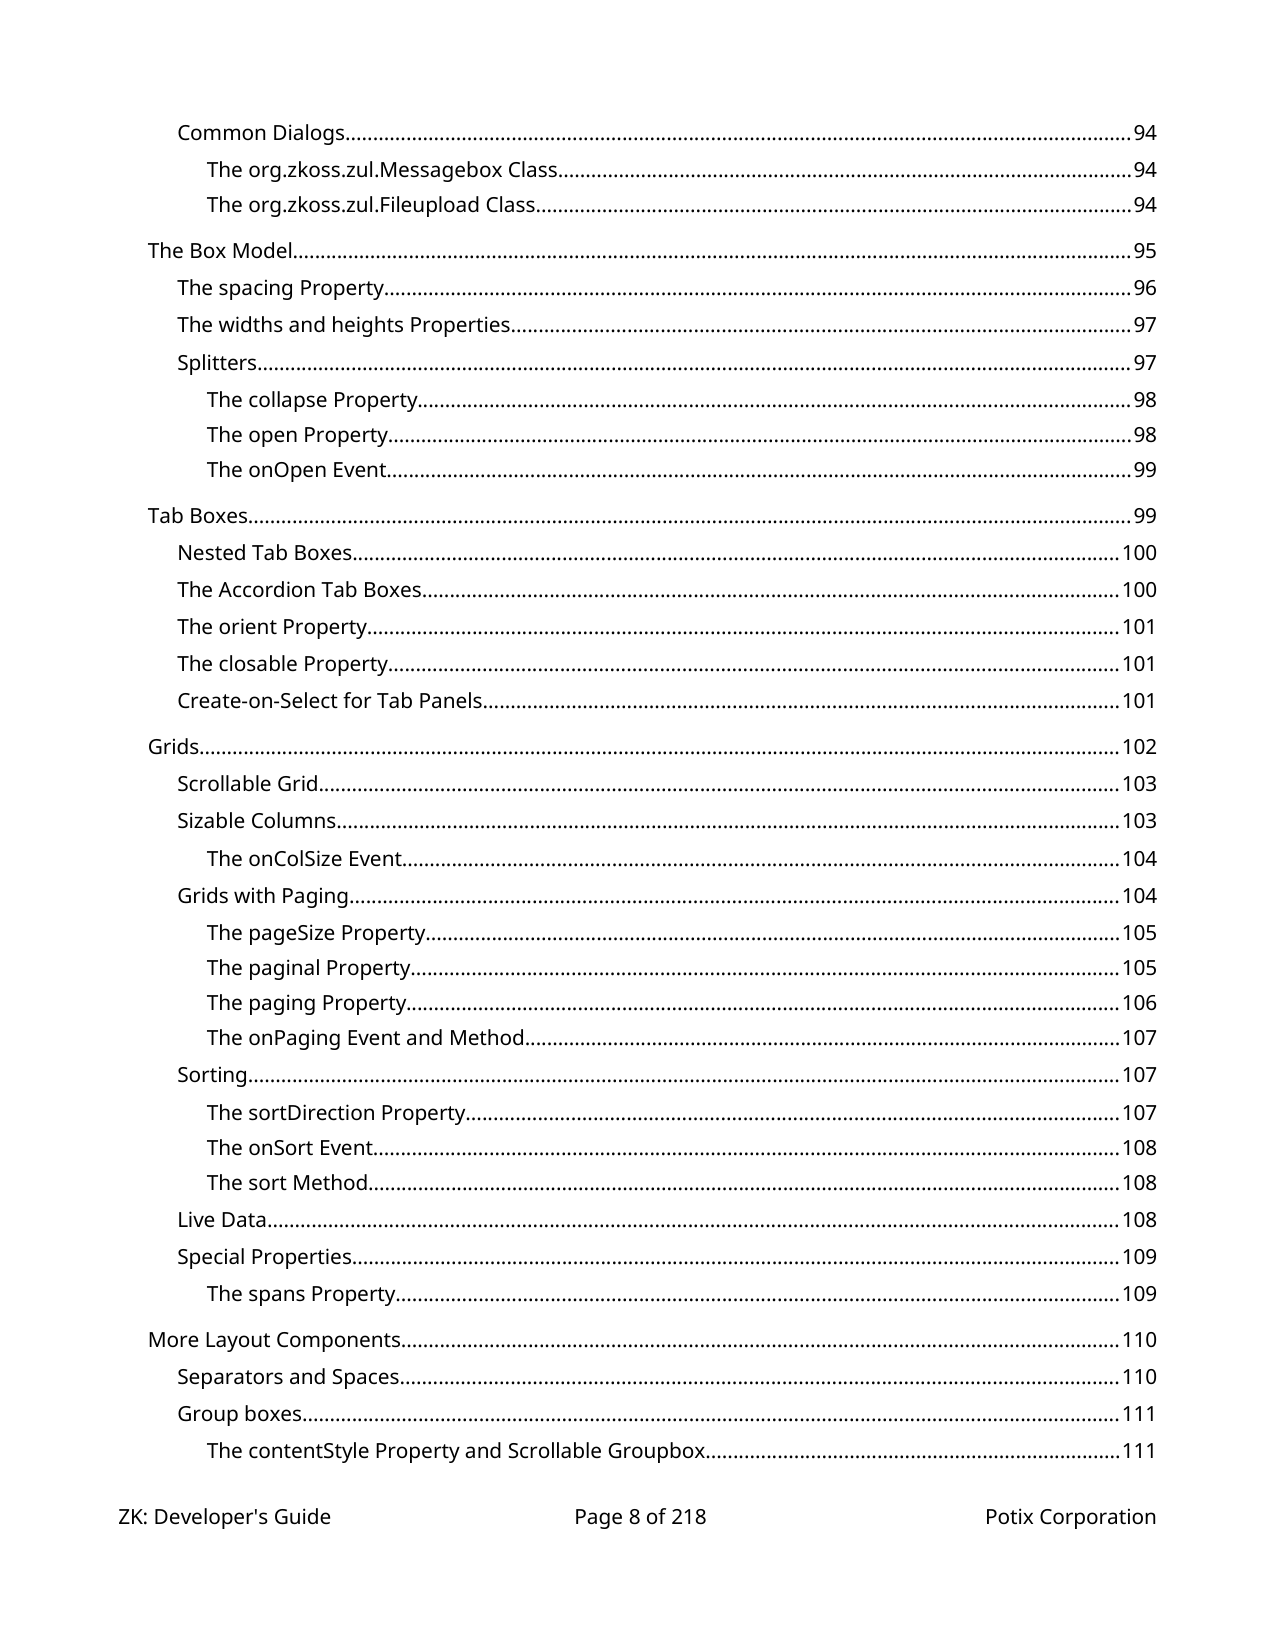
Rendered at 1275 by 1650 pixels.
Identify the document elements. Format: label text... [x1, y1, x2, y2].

text The onSort Event 108 [207, 1133, 1157, 1161]
text Sorting 107 [177, 1061, 1157, 1089]
text More Layout Components 110 [148, 1325, 1157, 1353]
text The pageSize Property 105 [207, 918, 1157, 946]
text The org.zkoss.zul.Messagebox Class 94 [207, 155, 1157, 183]
text The onOpen Event 99 [207, 455, 1157, 483]
text Create-on-Select for Tab Panels 101 [177, 686, 1157, 715]
text Nested Tab Boxes 100 [177, 538, 1157, 566]
text The sortDirection Property 107 [207, 1098, 1157, 1126]
text The contentStyle Property and Scrollable Groupbox 111 [207, 1436, 1157, 1465]
text Special Properties 109 [177, 1242, 1157, 1270]
text The Box Model 95 [148, 236, 1157, 264]
text The onPaging Event and Method 107 [207, 1023, 1157, 1052]
text Scrollable Grid 103 [177, 769, 1157, 798]
text Grids with Paging 104 [177, 881, 1157, 909]
text The sort Method 108 [207, 1168, 1157, 1196]
text The spacing Property 96 [177, 273, 1157, 302]
text Group boxes 111 [177, 1399, 1157, 1428]
text The open Property 98 [207, 420, 1157, 448]
text The closable Property 101 [177, 649, 1157, 678]
text Tab Boxes 99 [148, 501, 1157, 529]
text Grids 102 [148, 732, 1157, 761]
text The Accordion Tab Boxes 100 [177, 575, 1157, 603]
text The org.zkoss.zul.Fileupload Class 94 [207, 190, 1157, 219]
text Live Data 108 [177, 1205, 1157, 1233]
text The orient Property 101 [177, 612, 1157, 641]
text Splitters 97 [177, 348, 1157, 376]
text Common Dialogs 94 [177, 118, 1157, 146]
text The collapse Property 98 [207, 385, 1157, 413]
text The onColSize Event 104 [207, 844, 1157, 872]
text Sizable Columns 103 [177, 807, 1157, 835]
text Separators and Spaces 110 [177, 1362, 1157, 1391]
text The widths and heights Properties 97 [177, 311, 1157, 339]
text The paging Property 106 [207, 988, 1157, 1016]
text The spans Property 109 [207, 1279, 1157, 1307]
text The paginal Property 105 [207, 953, 1157, 981]
